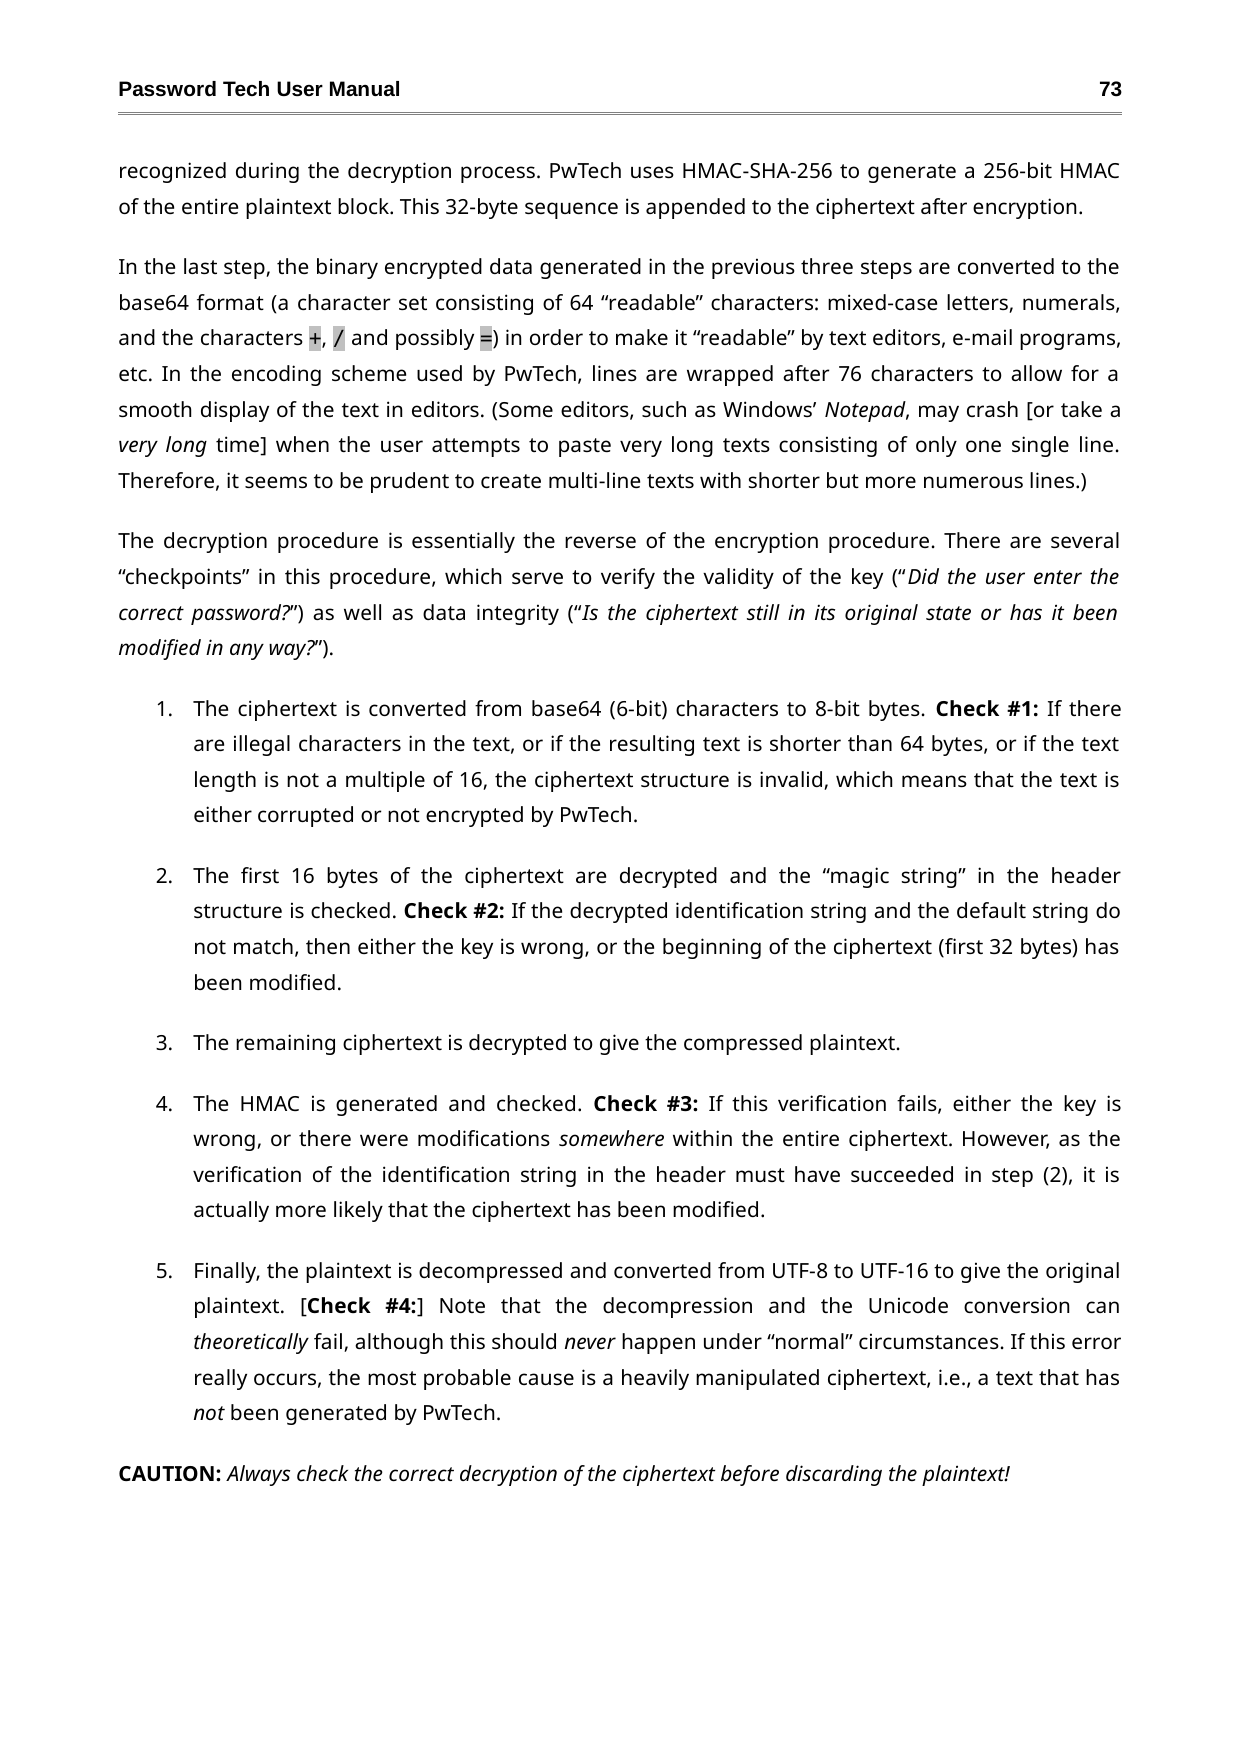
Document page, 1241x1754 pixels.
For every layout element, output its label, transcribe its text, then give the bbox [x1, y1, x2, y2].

text CAUTION: Always check the correct decryption of the ciphertext before discarding the plaintext! [118, 1459, 1122, 1487]
text In the last step, the binary encrypted data generated in the previous three steps are converted to the base64 format (a character set consisting of 64 “readable” characters: mixed-case letters, numerals, and the characters +, / and possibly =) in order to make it “readable” by text editors, e-mail programs, etc. In the encoding scheme used by PwTech, lines are wrapped after 76 characters to allow for a smooth display of the text in editors. (Some editors, such as Windows’ Notepad, may crash [or take a very long time] when the user attempts to paste very long texts consisting of only one single line. Therefore, it seems to be prudent to create multi-line texts with shorter but more numerous lines.) [118, 252, 1122, 494]
list Finally, the plaintext is decompressed and converted from UTF-8 to UTF-16 to give the original plaintext. [Check #4:] Note that the decompression and the Unicode conversion can theoretically fail, although this should never happen under “normal” circumstances. If this error really occurs, the most probable cause is a heavily manipulated ciphertext, i.e., a text that has not been generated by PwTech. [156, 1256, 1122, 1427]
text recognized during the decryption process. PwTech uses HMAC-SHA-256 to generate a 256-bit HMAC of the entire plaintext block. This 32-byte sequence is appended to the ciphertext after encryption. [118, 156, 1122, 220]
list The HMAC is generated and checked. Check #3: If this verification fails, either the key is wrong, or there were modifications somewhere within the entire ciphertext. However, as the verification of the identification string in the header must have succeeded in step (2), it is actually more likely that the ciphertext has been modified. [156, 1088, 1122, 1224]
list The remaining ciphertext is decrypted to give the compressed plaintext. [156, 1028, 1122, 1057]
list The ciphertext is converted from base64 (6-bit) characters to 8-bit bytes. Check #1: If there are illegal characters in the text, or if the resulting text is shorter than 64 bytes, or if the text length is not a multiple of 16, the ciphertext structure is invalid, which means that the text is either corrupted or not encrypted by PwTech. [156, 693, 1122, 829]
text The decryption procedure is essentially the reverse of the encryption procedure. There are several “checkpoints” in this procedure, which serve to verify the validity of the key (“Did the user enter the correct password?”) as well as data integrity (“Is the ciphertext still in its original state or has it been modified in any way?”). [118, 526, 1122, 662]
list The first 16 bytes of the ciphertext are decrypted and the “magic string” in the header structure is checked. Check #2: If the decrypted identification string and the default string do not match, then either the key is wrong, or the beginning of the ciphertext (first 32 bytes) has been modified. [156, 861, 1122, 996]
